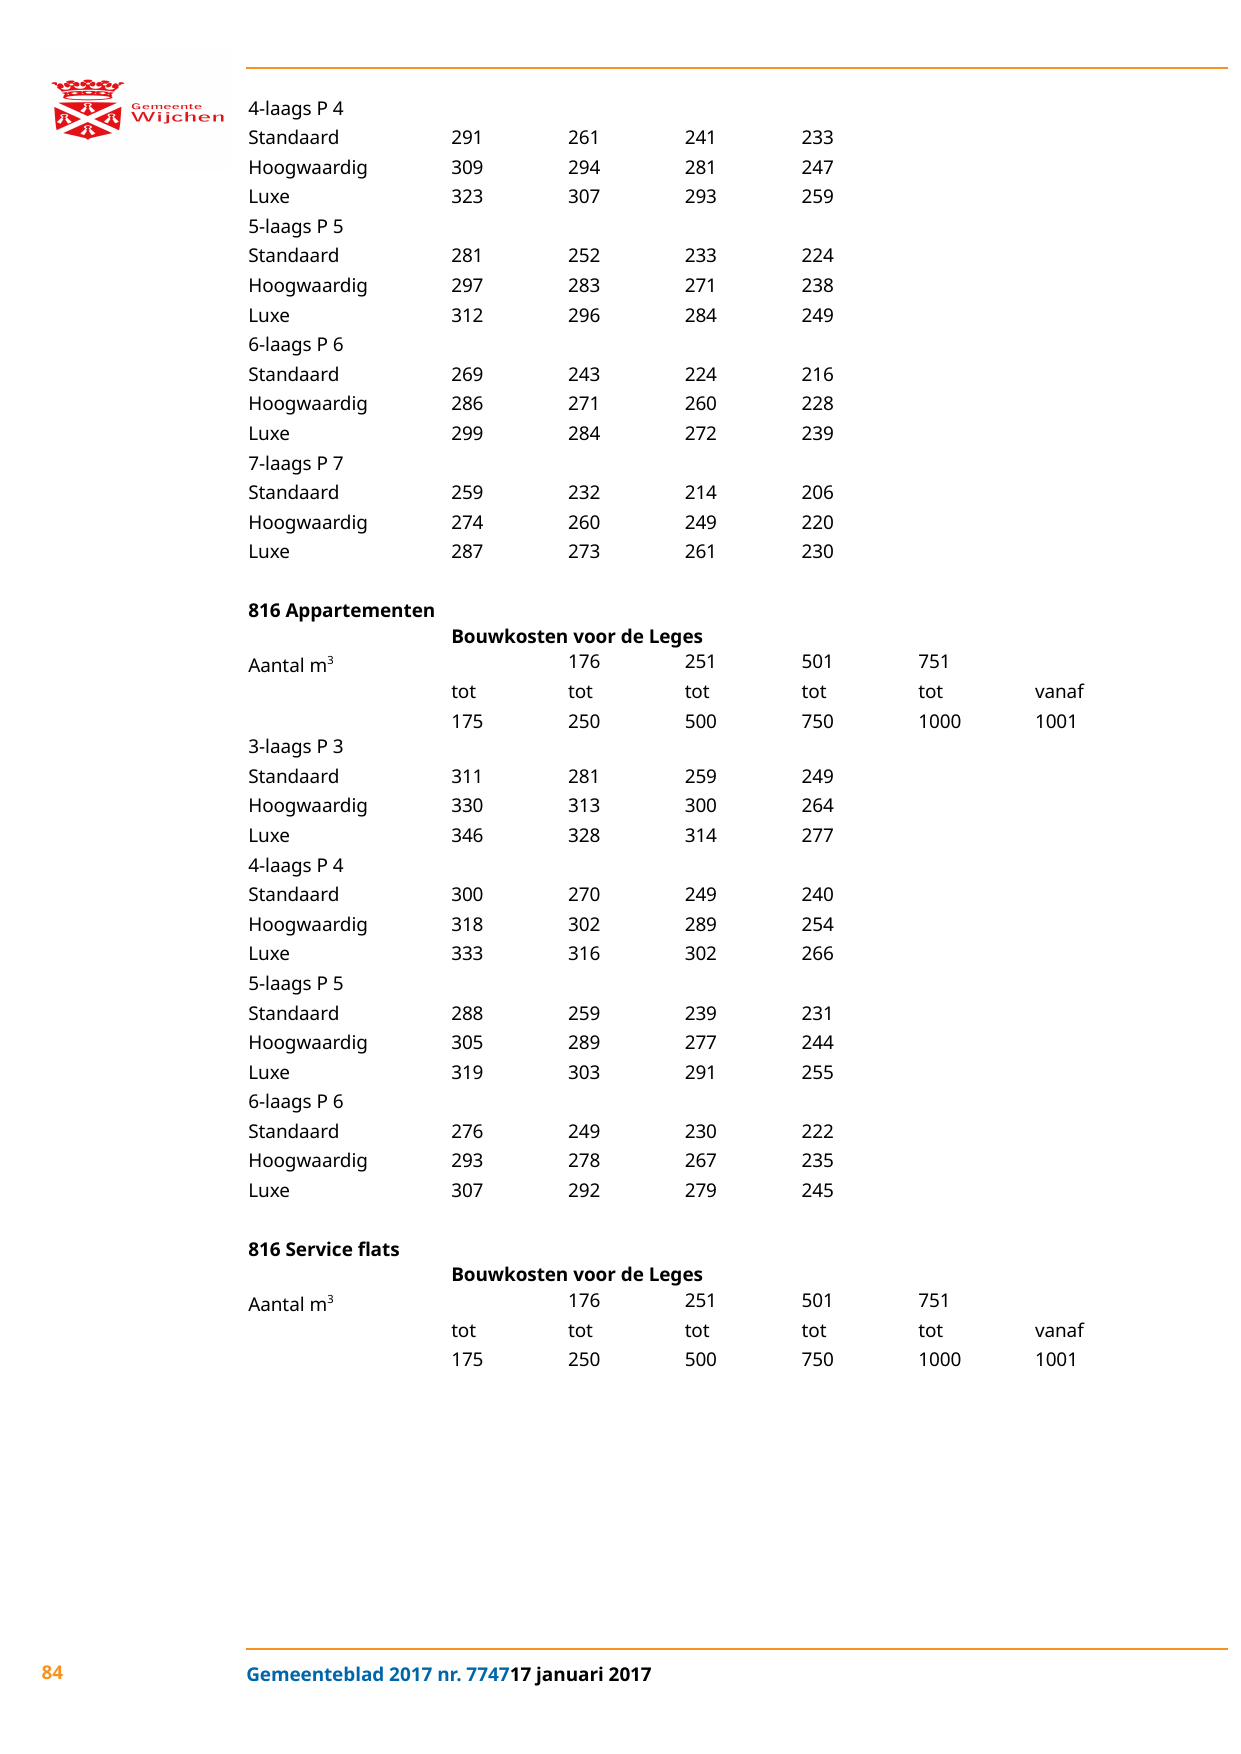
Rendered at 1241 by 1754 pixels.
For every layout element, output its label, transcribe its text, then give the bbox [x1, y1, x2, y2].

table_cell vanaf 1001 [1035, 1288, 1152, 1372]
table_cell 176 tot 250 [568, 649, 684, 733]
table_cell 751 tot 1000 [918, 1288, 1035, 1372]
table_cell 291 309 323 281 297 312 269 286 299 259 274 287 [451, 95, 568, 564]
table_cell tot 175 [451, 649, 568, 733]
table_cell tot 175 [451, 1288, 568, 1372]
table_cell Bouwkosten voor de Leges [451, 1262, 1152, 1287]
table_cell 251 tot 500 [685, 649, 801, 733]
table_cell 4-laags P 4 Standaard Hoogwaardig Luxe 5-laags P 5 Standaard Hoogwaardig Luxe 6-laags P 6 Standaard Hoogwaardig Luxe 7-laags P 7 Standaard Hoogwaardig Luxe [248, 95, 451, 564]
table_cell [1035, 734, 1152, 1203]
table_cell 501 tot 750 [801, 1288, 918, 1372]
table_cell 259 300 314 249 289 302 239 277 291 230 267 279 [685, 734, 801, 1203]
table_cell 176 tot 250 [568, 1288, 684, 1372]
table_cell [918, 95, 1035, 564]
table_cell Aantal m3 [248, 623, 451, 733]
table_cell 3-laags P 3 Standaard Hoogwaardig Luxe 4-laags P 4 Standaard Hoogwaardig Luxe 5-laags P 5 Standaard Hoogwaardig Luxe 6-laags P 6 Standaard Hoogwaardig Luxe [248, 734, 451, 1203]
table_cell 751 tot 1000 [918, 649, 1035, 733]
table_cell vanaf 1001 [1035, 649, 1152, 733]
table_cell 281 313 328 270 302 316 259 289 303 249 278 292 [568, 734, 684, 1203]
table_cell 251 tot 500 [685, 1288, 801, 1372]
table_cell 249 264 277 240 254 266 231 244 255 222 235 245 [801, 734, 918, 1203]
table_cell Aantal m3 [248, 1262, 451, 1372]
table_cell [1035, 95, 1152, 564]
table_cell 261 294 307 252 283 296 243 271 284 232 260 273 [568, 95, 684, 564]
picture [41, 47, 231, 172]
table_cell 233 247 259 224 238 249 216 228 239 206 220 230 [801, 95, 918, 564]
table_cell [918, 734, 1035, 1203]
table_cell 311 330 346 300 318 333 288 305 319 276 293 307 [451, 734, 568, 1203]
table_cell Bouwkosten voor de Leges [451, 623, 1152, 649]
table_header 816 Service flats [248, 1236, 1152, 1262]
table_cell 241 281 293 233 271 284 224 260 272 214 249 261 [685, 95, 801, 564]
table_header 816 Appartementen [248, 597, 1152, 623]
table_cell 501 tot 750 [801, 649, 918, 733]
